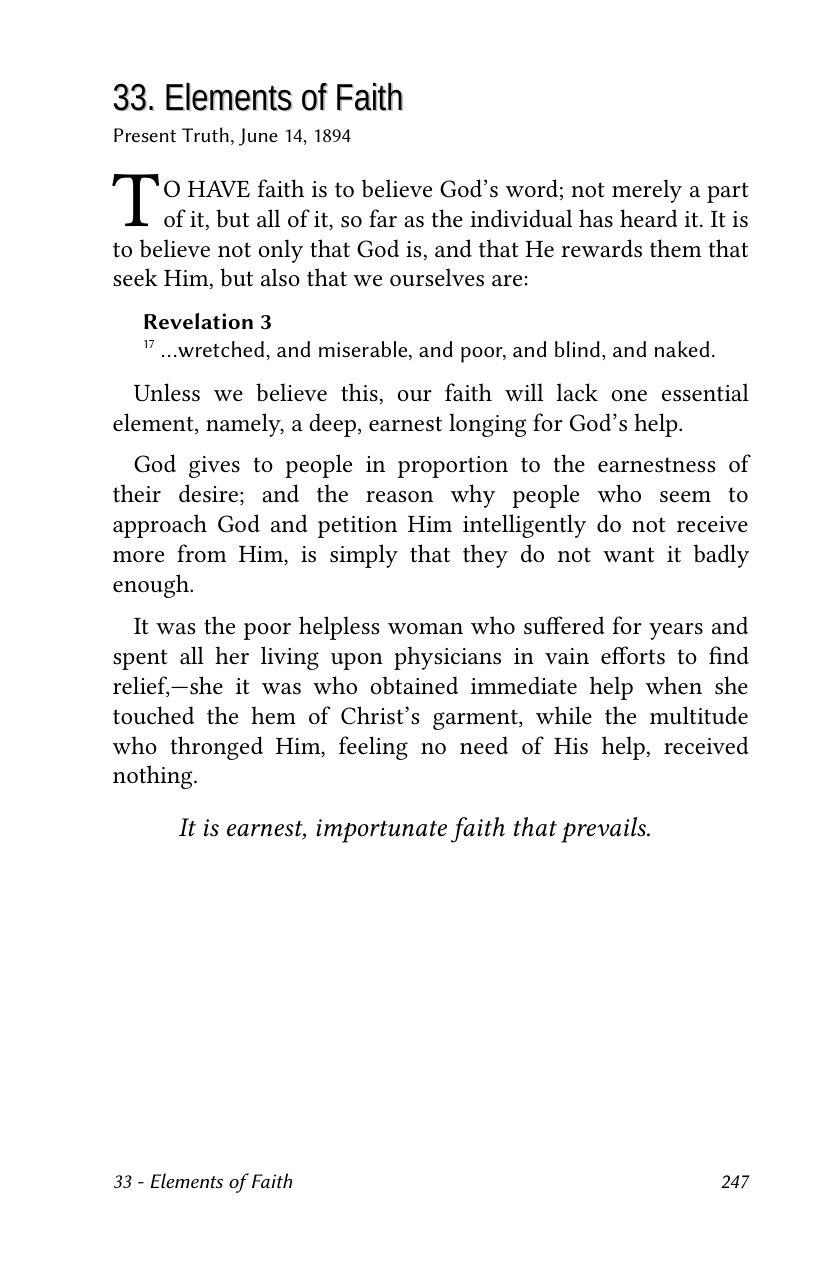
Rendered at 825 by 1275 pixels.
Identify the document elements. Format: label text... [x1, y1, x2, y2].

text Unless we believe this, our faith will lack one essential element, namely, a deep, earnest longing for God’s help. [112, 379, 750, 437]
text God gives to people in proportion to the earnestness of their desire; and the reason why people who seem to approach God and petition Him intelligently do not receive more from Him, is simply that they do not want it badly enough. [112, 451, 750, 599]
text Revelation 3 [142, 309, 750, 336]
text It was the poor helpless woman who suffered for years and spent all her living upon physicians in vain efforts to find relief,—she it was who obtained immediate help when she touched the hem of Christ’s garment, while the multitude who thronged Him, feeling no need of His help, received nothing. [112, 612, 750, 790]
text 17 ...wretched, and miserable, and poor, and blind, and naked. [142, 337, 720, 363]
text It is earnest, importunate faith that prevails. [82, 812, 750, 843]
text TO HAVE faith is to believe God’s word; not merely a part of it, but all of it, so far as the individual has heard it. It is to believe not only that God is, and that He rewards them that seek Him, but also that we ourselves are: [112, 175, 750, 293]
title Elements of Faith [112, 75, 750, 118]
text Present Truth, June 14, 1894 [112, 124, 750, 148]
